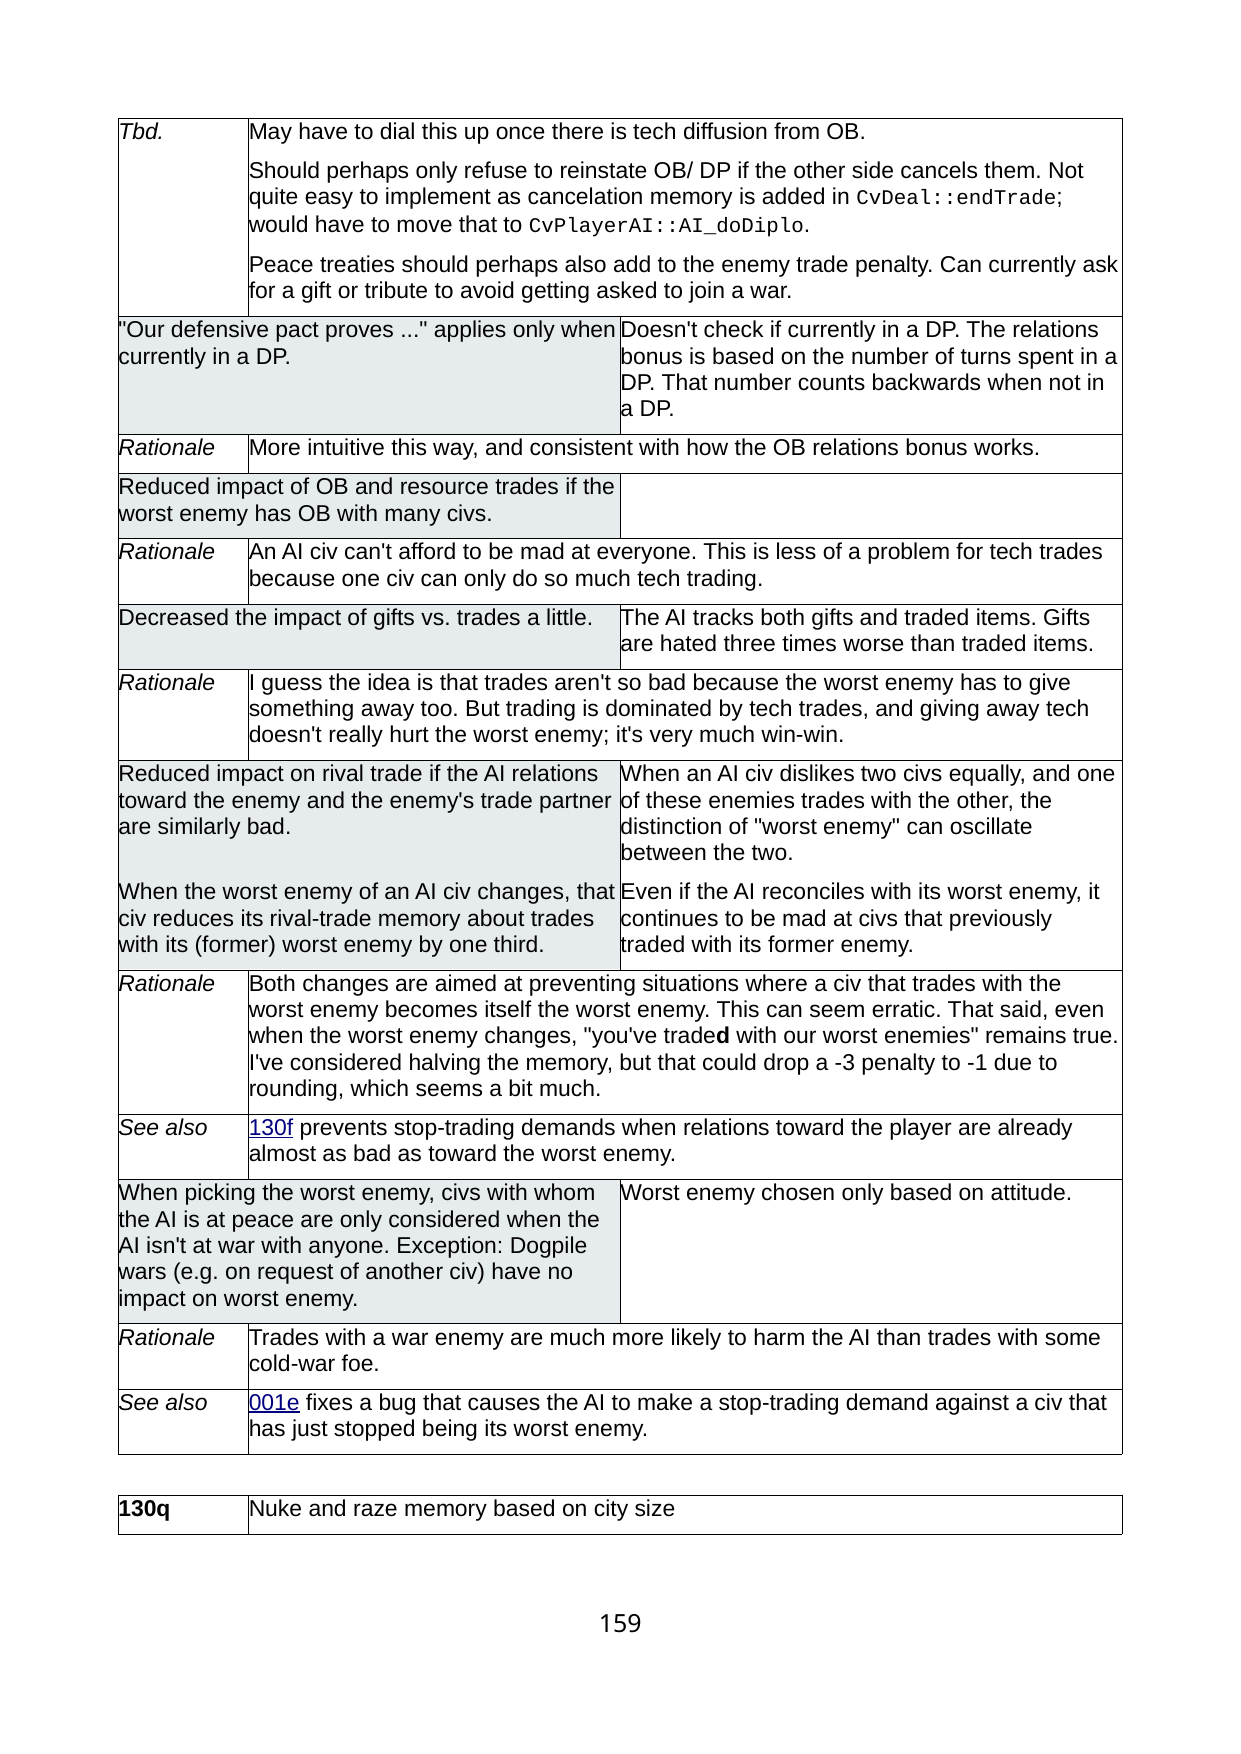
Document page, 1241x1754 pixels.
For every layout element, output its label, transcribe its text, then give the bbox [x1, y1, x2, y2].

table_cell When an AI civ dislikes two civs equally, and one of these enemies trades with the other, the distinction of "worst enemy" can oscillate between the two. Even if the AI reconciles with its worst enemy, it continues to be mad at civs that previously traded with its former enemy. [621, 761, 1122, 969]
table_cell Rationale [119, 1324, 248, 1388]
table_cell The AI tracks both gifts and traded items. Gifts are hated three times worse than traded items. [621, 605, 1122, 669]
table_cell More intuitive this way, and consistent with how the OB relations bonus works. [249, 435, 1122, 473]
table_cell May have to dial this up once there is tech diffusion from OB. Should perhaps only refuse to reinstate OB/ DP if the other side cancels them. Not quite easy to implement as cancelation memory is added in CvDeal::endTrade; would have to move that to CvPlayerAI::AI_doDiplo. Peace treaties should perhaps also add to the enemy trade penalty. Can currently ask for a gift or tribute to avoid getting asked to join a war. [249, 119, 1122, 316]
table_cell Reduced impact of OB and resource trades if the worst enemy has OB with many civs. [119, 474, 620, 538]
table_cell [621, 474, 1122, 538]
table_cell Worst enemy chosen only based on attitude. [621, 1180, 1122, 1323]
table_cell Decreased the impact of gifts vs. trades a little. [119, 605, 620, 669]
table_header 130q [119, 1496, 248, 1534]
table_cell See also [119, 1115, 248, 1179]
table_cell An AI civ can't afford to be mad at everyone. This is less of a problem for tech trades because one civ can only do so much tech trading. [249, 539, 1122, 603]
table_cell Rationale [119, 539, 248, 603]
table_cell See also [119, 1390, 248, 1454]
table_cell 001e fixes a bug that causes the AI to make a stop-trading demand against a civ that has just stopped being its worst enemy. [249, 1390, 1122, 1454]
table_cell 130f prevents stop-trading demands when relations toward the player are already almost as bad as toward the worst enemy. [249, 1115, 1122, 1179]
table_cell Both changes are aimed at preventing situations where a civ that trades with the worst enemy becomes itself the worst enemy. This can seem erratic. That said, even when the worst enemy changes, "you've traded with our worst enemies" remains true. I've considered halving the memory, but that could drop a -3 penalty to -1 due to rounding, which seems a bit much. [249, 971, 1122, 1114]
table_cell When picking the worst enemy, civs with whom the AI is at peace are only considered when the AI isn't at war with anyone. Exception: Dogpile wars (e.g. on request of another civ) have no impact on worst enemy. [119, 1180, 620, 1323]
table_cell "Our defensive pact proves ..." applies only when currently in a DP. [119, 317, 620, 434]
table_cell Rationale [119, 971, 248, 1114]
table_cell Doesn't check if currently in a DP. The relations bonus is based on the number of turns spent in a DP. That number counts backwards when not in a DP. [621, 317, 1122, 434]
table_cell Rationale [119, 670, 248, 760]
table_cell I guess the idea is that trades aren't so bad because the worst enemy has to give something away too. But trading is dominated by tech trades, and giving away tech doesn't really hurt the worst enemy; it's very much win-win. [249, 670, 1122, 760]
table_header Nuke and raze memory based on city size [249, 1496, 1122, 1534]
table_cell Tbd. [119, 119, 248, 316]
table_cell Trades with a war enemy are much more likely to harm the AI than trades with some cold-war foe. [249, 1324, 1122, 1388]
table_cell Rationale [119, 435, 248, 473]
table_cell Reduced impact on rival trade if the AI relations toward the enemy and the enemy's trade partner are similarly bad. When the worst enemy of an AI civ changes, that civ reduces its rival-trade memory about trades with its (former) worst enemy by one third. [119, 761, 620, 969]
